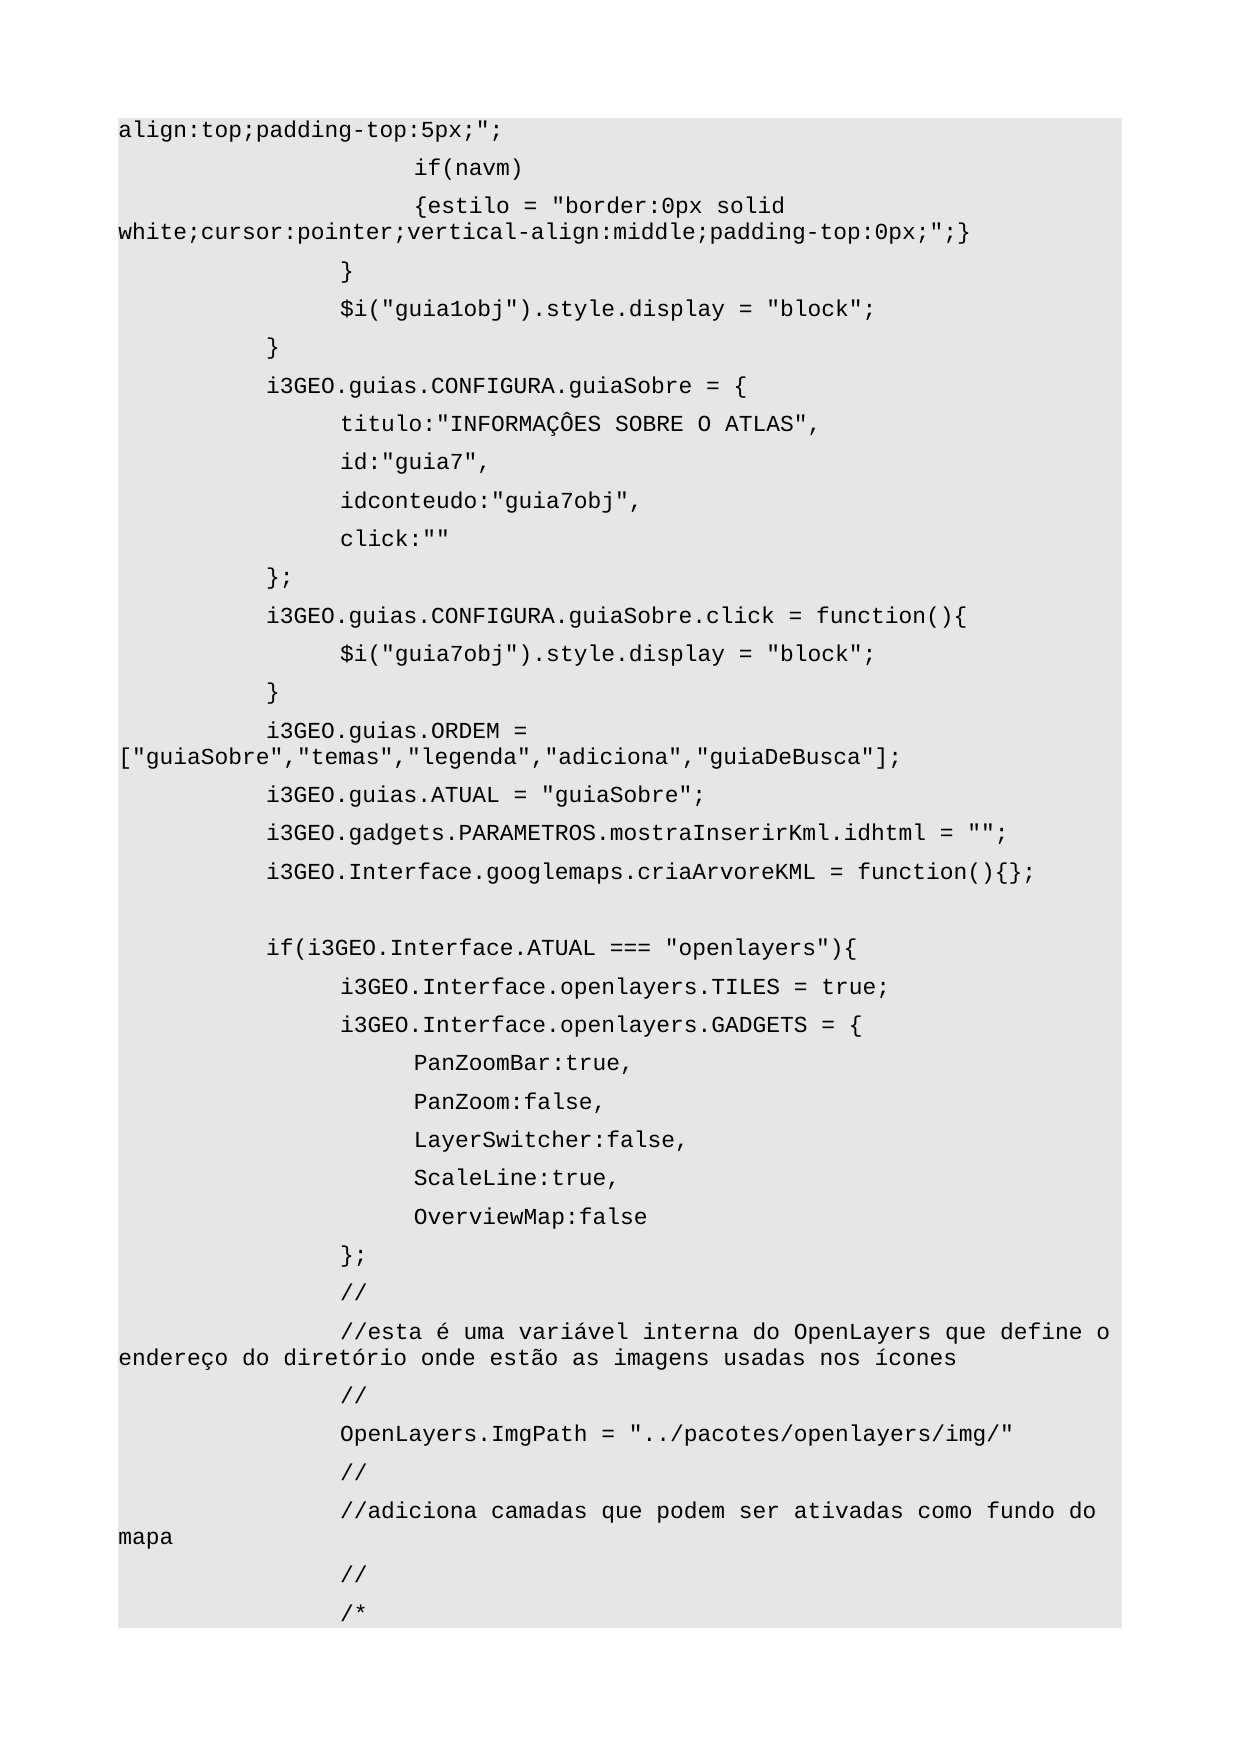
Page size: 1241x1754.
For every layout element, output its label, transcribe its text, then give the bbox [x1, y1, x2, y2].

text {estilo = "border:0px solid white;cursor:pointer;vertical-align:middle;padding-top:0px;";} [118, 195, 1122, 247]
text }; [118, 566, 1122, 592]
text PanZoom:false, [118, 1090, 1122, 1116]
text $i("guia7obj").style.display = "block"; [118, 642, 1122, 668]
text if(i3GEO.Interface.ATUAL === "openlayers"){ [118, 937, 1122, 963]
text LayerSwitcher:false, [118, 1128, 1122, 1154]
text click:"" [118, 527, 1122, 553]
text } [118, 336, 1122, 362]
text //esta é uma variável interna do OpenLayers que define o endereço do diretório onde estão as imagens usadas nos ícones [118, 1320, 1122, 1372]
text i3GEO.Interface.openlayers.TILES = true; [118, 975, 1122, 1001]
text } [118, 681, 1122, 707]
text i3GEO.gadgets.PARAMETROS.mostraInserirKml.idhtml = ""; [118, 822, 1122, 848]
text i3GEO.guias.ORDEM = ["guiaSobre","temas","legenda","adiciona","guiaDeBusca"]; [118, 719, 1122, 771]
text // [118, 1461, 1122, 1487]
text } [118, 259, 1122, 285]
text // [118, 1384, 1122, 1410]
text titulo:"INFORMAÇÔES SOBRE O ATLAS", [118, 412, 1122, 438]
text PanZoomBar:true, [118, 1052, 1122, 1078]
text OpenLayers.ImgPath = "../pacotes/openlayers/img/" [118, 1423, 1122, 1448]
text OverviewMap:false [118, 1205, 1122, 1231]
text idconteudo:"guia7obj", [118, 489, 1122, 515]
text id:"guia7", [118, 451, 1122, 477]
text i3GEO.guias.ATUAL = "guiaSobre"; [118, 783, 1122, 809]
text /* [118, 1602, 1122, 1628]
text align:top;padding-top:5px;"; [118, 118, 1122, 144]
text if(navm) [118, 156, 1122, 182]
text //adiciona camadas que podem ser ativadas como fundo do mapa [118, 1499, 1122, 1551]
text $i("guia1obj").style.display = "block"; [118, 297, 1122, 323]
text i3GEO.Interface.openlayers.GADGETS = { [118, 1013, 1122, 1039]
text i3GEO.guias.CONFIGURA.guiaSobre.click = function(){ [118, 604, 1122, 630]
text // [118, 1282, 1122, 1308]
text }; [118, 1243, 1122, 1269]
text i3GEO.guias.CONFIGURA.guiaSobre = { [118, 374, 1122, 400]
text i3GEO.Interface.googlemaps.criaArvoreKML = function(){}; [118, 860, 1122, 886]
text ScaleLine:true, [118, 1167, 1122, 1193]
text // [118, 1563, 1122, 1589]
